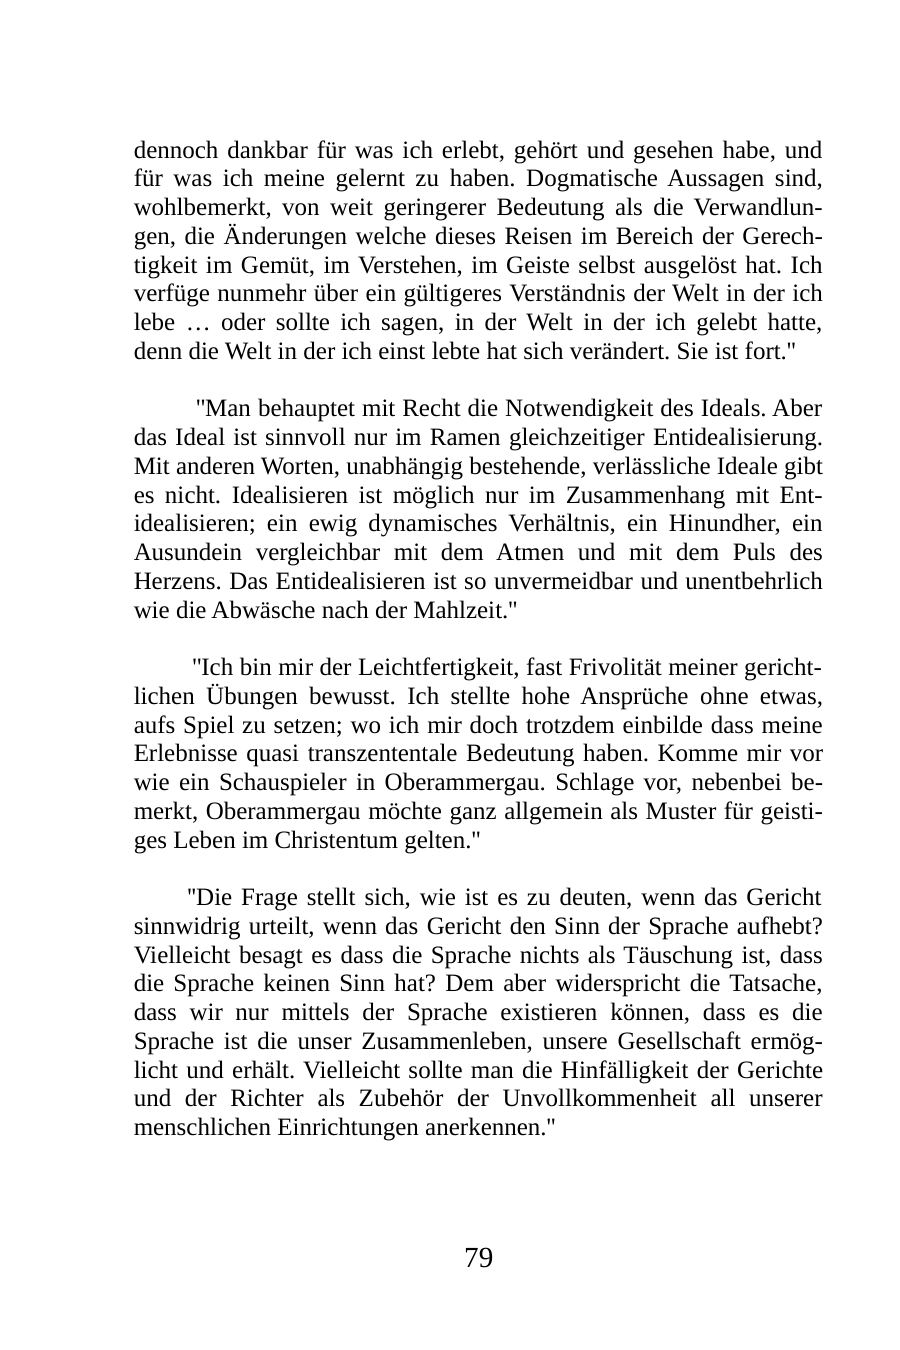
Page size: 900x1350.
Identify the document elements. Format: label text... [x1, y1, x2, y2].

text ''Ich bin mir der Leichtfertigkeit, fast Frivolität meiner gericht-lichen Übungen bewusst. Ich stellte hohe Ansprüche ohne etwas, aufs Spiel zu setzen; wo ich mir doch trotzdem einbilde dass meine Erlebnisse quasi transzententale Bedeutung haben. Komme mir vor wie ein Schauspieler in Oberammergau. Schlage vor, nebenbei be-merkt, Oberammergau möchte ganz allgemein als Muster für geisti-ges Leben im Christentum gelten.'' [133, 652, 823, 853]
text dennoch dankbar für was ich erlebt, gehört und gesehen habe, und für was ich meine gelernt zu haben. Dogmatische Aussagen sind, wohlbemerkt, von weit geringerer Bedeutung als die Verwandlun-gen, die Änderungen welche dieses Reisen im Bereich der Gerech-tigkeit im Gemüt, im Verstehen, im Geiste selbst ausgelöst hat. Ich verfüge nunmehr über ein gültigeres Verständnis der Welt in der ich lebe … oder sollte ich sagen, in der Welt in der ich gelebt hatte, denn die Welt in der ich einst lebte hat sich verändert. Sie ist fort.'' [133, 135, 823, 365]
text ''Man behauptet mit Recht die Notwendigkeit des Ideals. Aber das Ideal ist sinnvoll nur im Ramen gleichzeitiger Entidealisierung. Mit anderen Worten, unabhängig bestehende, verlässliche Ideale gibt es nicht. Idealisieren ist möglich nur im Zusammenhang mit Ent-idealisieren; ein ewig dynamisches Verhältnis, ein Hinundher, ein Ausundein vergleichbar mit dem Atmen und mit dem Puls des Herzens. Das Entidealisieren ist so unvermeidbar und unentbehrlich wie die Abwäsche nach der Mahlzeit.'' [133, 393, 823, 623]
text ''Die Frage stellt sich, wie ist es zu deuten, wenn das Gericht sinnwidrig urteilt, wenn das Gericht den Sinn der Sprache aufhebt? Vielleicht besagt es dass die Sprache nichts als Täuschung ist, dass die Sprache keinen Sinn hat? Dem aber widerspricht die Tatsache, dass wir nur mittels der Sprache existieren können, dass es die Sprache ist die unser Zusammenleben, unsere Gesellschaft ermög-licht und erhält. Vielleicht sollte man die Hinfälligkeit der Gerichte und der Richter als Zubehör der Unvollkommenheit all unserer menschlichen Einrichtungen anerkennen.'' [133, 882, 823, 1141]
